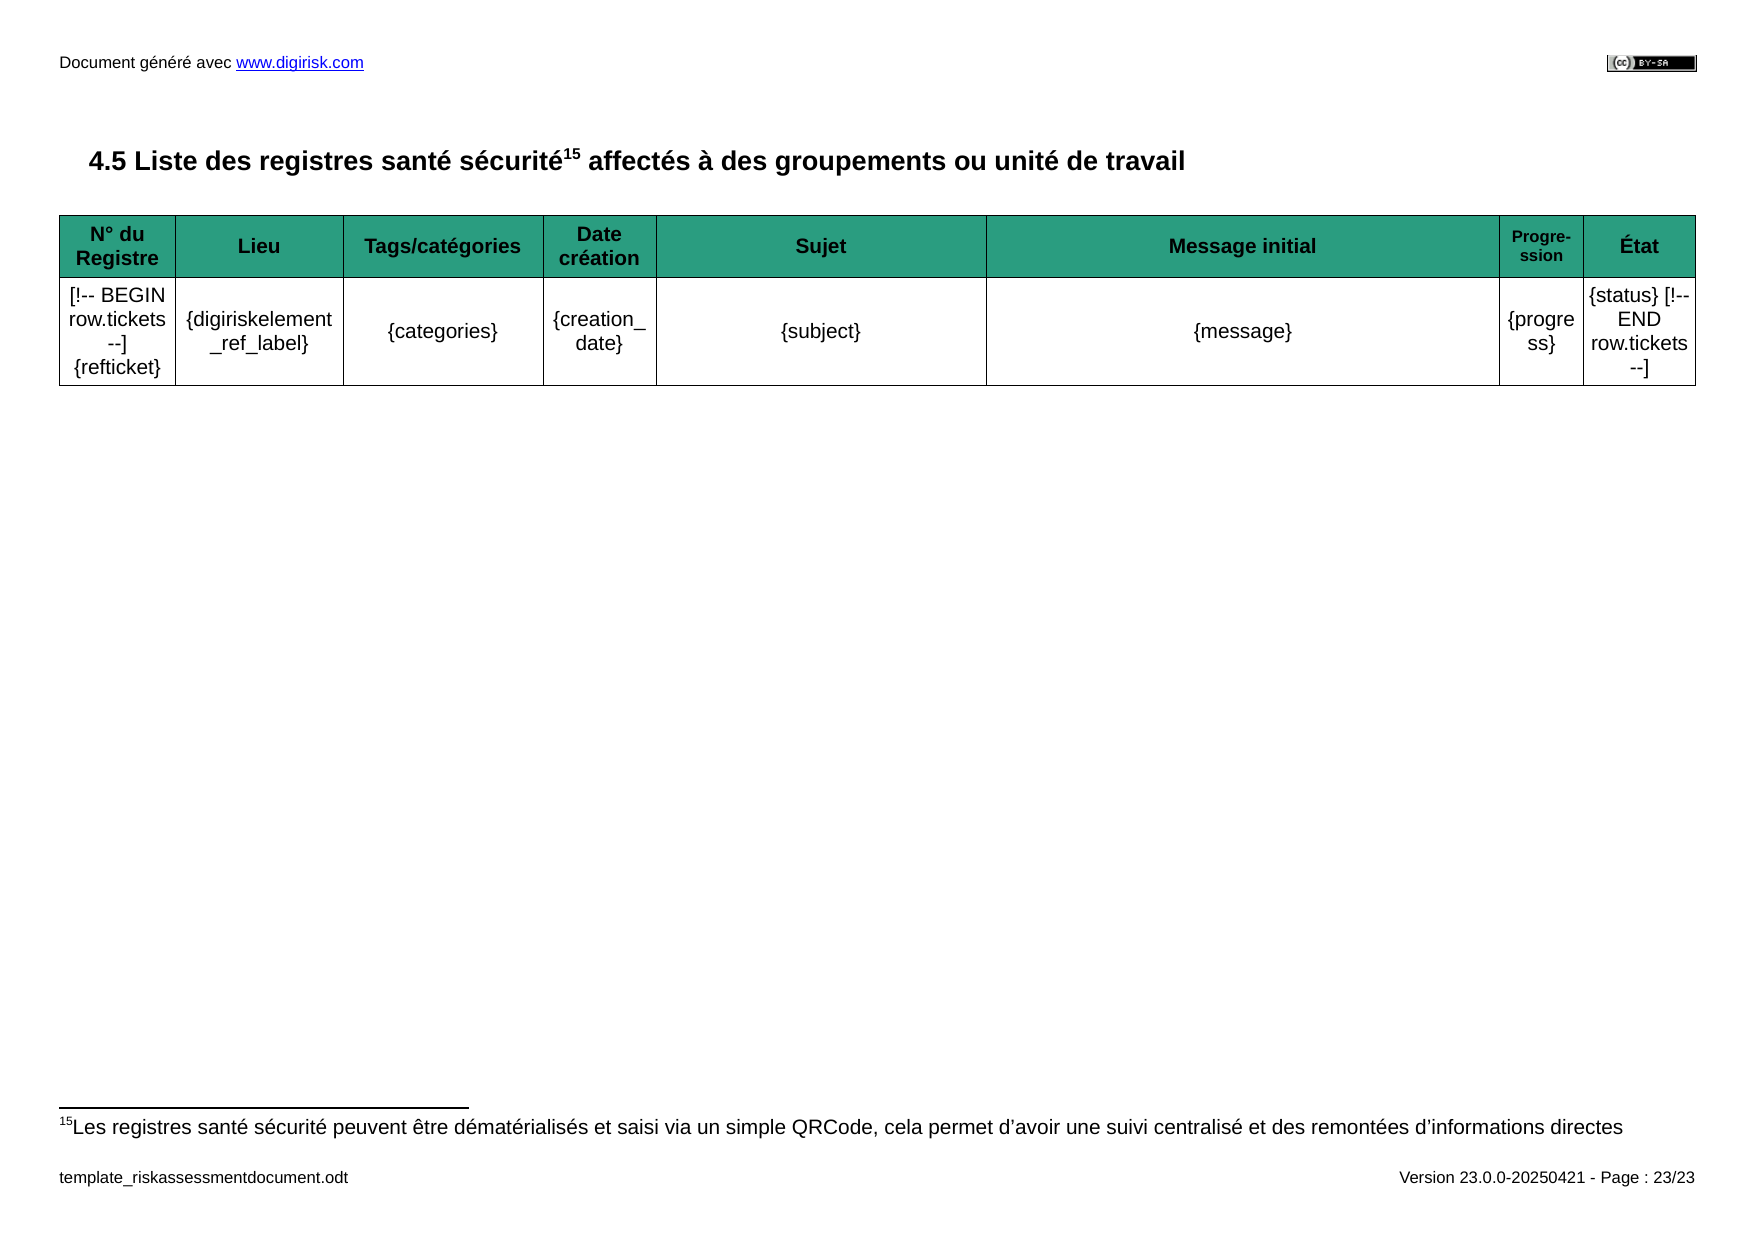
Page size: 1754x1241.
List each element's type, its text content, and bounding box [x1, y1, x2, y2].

table_cell {message} [987, 278, 1499, 384]
table_header Tags/catégories [344, 216, 543, 277]
text Les registres santé sécurité peuvent être dématérialisés et saisi via un simple QRCode, cela permet d’avoir une suivi centralisé et des remontées d’informations directes [59, 1114, 1695, 1138]
subtitle Liste des registres santé sécurité affectés à des groupements ou unité de travail [89, 145, 1695, 176]
table_cell {progress} [1500, 278, 1583, 384]
table_header N° du Registre [60, 216, 175, 277]
table_header Message initial [987, 216, 1499, 277]
table_header Sujet [657, 216, 986, 277]
table_cell [!-- BEGIN row.tickets --]{refticket} [60, 278, 175, 384]
picture [1607, 55, 1697, 72]
table_cell {digiriskelement_ref_label} [176, 278, 343, 384]
table_cell {categories} [344, 278, 543, 384]
table_header Date création [544, 216, 656, 277]
table_cell {creation_date} [544, 278, 656, 384]
table_cell {status} [!-- END row.tickets --] [1584, 278, 1695, 384]
table_header Lieu [176, 216, 343, 277]
table_header État [1584, 216, 1695, 277]
table_header Progre-ssion [1500, 216, 1583, 277]
table_cell {subject} [657, 278, 986, 384]
